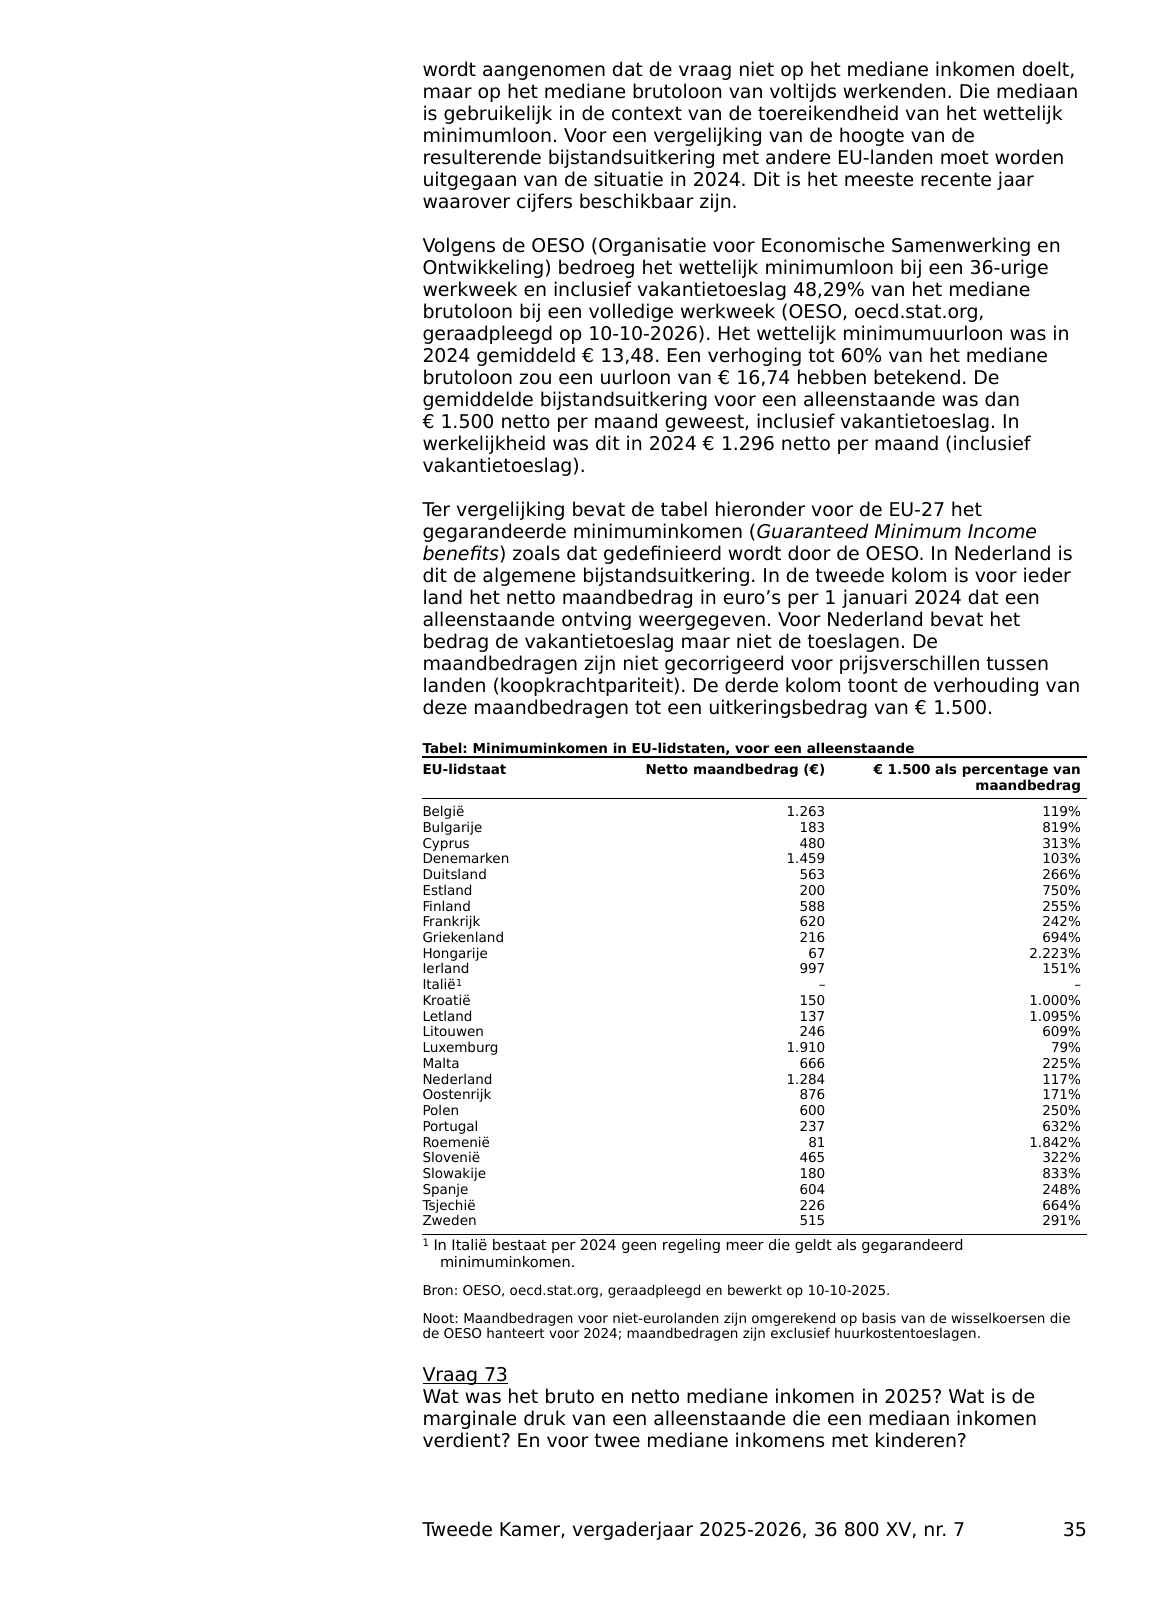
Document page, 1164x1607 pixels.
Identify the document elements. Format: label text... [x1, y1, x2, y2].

table_cell Roemenië [422, 1134, 605, 1150]
table_cell Hongarije [422, 946, 605, 961]
table_cell Litouwen [422, 1024, 605, 1040]
text Wat was het bruto en netto mediane inkomen in 2025? Wat is de marginale druk van een alleenstaande die een mediaan inkomen verdient? En voor twee mediane inkomens met kinderen? [422, 1386, 1087, 1452]
table_cell Nederland [422, 1071, 605, 1087]
table_cell Ierland [422, 961, 605, 977]
table_cell 103% [831, 851, 1087, 867]
table_cell Slovenië [422, 1150, 605, 1166]
table_cell 67 [605, 946, 831, 961]
table_cell 588 [605, 899, 831, 914]
table_cell 1.284 [605, 1071, 831, 1087]
table_header Tabel: Minimuminkomen in EU-lidstaten, voor een alleenstaande [422, 741, 1087, 756]
table_cell Bulgarije [422, 820, 605, 836]
table_cell 255% [831, 899, 1087, 914]
table_cell 666 [605, 1056, 831, 1071]
table_cell 1 In Italië bestaat per 2024 geen regeling meer die geldt als gegarandeerd minimuminkomen. Bron: OESO, oecd.stat.org, geraadpleegd en bewerkt op 10-10-2025. Noot: Maandbedragen voor niet-eurolanden zijn omgerekend op basis van de wisselkoersen die de OESO hanteert voor 2024; maandbedragen zijn exclusief huurkostentoeslagen. [422, 1235, 1087, 1342]
table_cell Spanje [422, 1182, 605, 1197]
table_cell 833% [831, 1166, 1087, 1182]
table_cell 1.459 [605, 851, 831, 867]
text wordt aangenomen dat de vraag niet op het mediane inkomen doelt, maar op het mediane brutoloon van voltijds werkenden. Die mediaan is gebruikelijk in de context van de toereikendheid van het wettelijk minimumloon. Voor een vergelijking van de hoogte van de resulterende bijstandsuitkering met andere EU-landen moet worden uitgegaan van de situatie in 2024. Dit is het meeste recente jaar waarover cijfers beschikbaar zijn. [422, 59, 1087, 213]
table_cell 137 [605, 1009, 831, 1024]
table_cell 1.000% [831, 993, 1087, 1008]
table_cell – [605, 977, 831, 993]
table_cell 600 [605, 1103, 831, 1119]
table_cell 180 [605, 1166, 831, 1182]
table_cell 609% [831, 1024, 1087, 1040]
table_cell 117% [831, 1071, 1087, 1087]
table_cell 151% [831, 961, 1087, 977]
table_cell Tsjechië [422, 1197, 605, 1213]
text Volgens de OESO (Organisatie voor Economische Samenwerking en Ontwikkeling) bedroeg het wettelijk minimumloon bij een 36-urige werkweek en inclusief vakantietoeslag 48,29% van het mediane brutoloon bij een volledige werkweek (OESO, oecd.stat.org, geraadpleegd op 10-10-2026). Het wettelijk minimumuurloon was in 2024 gemiddeld € 13,48. Een verhoging tot 60% van het mediane brutoloon zou een uurloon van € 16,74 hebben betekend. De gemiddelde bijstandsuitkering voor een alleenstaande was dan € 1.500 netto per maand geweest, inclusief vakantietoeslag. In werkelijkheid was dit in 2024 € 1.296 netto per maand (inclusief vakantietoeslag). [422, 235, 1087, 477]
table_cell Oostenrijk [422, 1087, 605, 1103]
table_cell Slowakije [422, 1166, 605, 1182]
table_cell 480 [605, 836, 831, 851]
table_cell 313% [831, 836, 1087, 851]
table_cell 1.910 [605, 1040, 831, 1056]
table_cell 876 [605, 1087, 831, 1103]
table_cell Polen [422, 1103, 605, 1119]
table_cell 226 [605, 1197, 831, 1213]
table_cell Finland [422, 899, 605, 914]
table_cell 1.842% [831, 1134, 1087, 1150]
table_cell 242% [831, 914, 1087, 930]
table_cell 266% [831, 867, 1087, 883]
table_cell € 1.500 als percentage van maandbedrag [831, 758, 1087, 798]
table_cell 150 [605, 993, 831, 1008]
table_cell 694% [831, 930, 1087, 946]
table_cell 563 [605, 867, 831, 883]
table_cell 322% [831, 1150, 1087, 1166]
table_cell 997 [605, 961, 831, 977]
table_cell 246 [605, 1024, 831, 1040]
table_cell 183 [605, 820, 831, 836]
table_cell 750% [831, 883, 1087, 898]
table_cell 237 [605, 1119, 831, 1134]
table_cell Italië1 [422, 977, 605, 993]
table_cell 200 [605, 883, 831, 898]
table_cell Kroatië [422, 993, 605, 1008]
table_cell 664% [831, 1197, 1087, 1213]
table_cell Estland [422, 883, 605, 898]
table_cell 81 [605, 1134, 831, 1150]
text Vraag 73 [422, 1364, 1087, 1386]
table_cell EU-lidstaat [422, 758, 605, 798]
table_cell 79% [831, 1040, 1087, 1056]
table_cell 620 [605, 914, 831, 930]
table_cell 119% [831, 799, 1087, 820]
table_cell 248% [831, 1182, 1087, 1197]
text Ter vergelijking bevat de tabel hieronder voor de EU-27 het gegarandeerde minimuminkomen (Guaranteed Minimum Income benefits) zoals dat gedefinieerd wordt door de OESO. In Nederland is dit de algemene bijstandsuitkering. In de tweede kolom is voor ieder land het netto maandbedrag in euro’s per 1 januari 2024 dat een alleenstaande ontving weergegeven. Voor Nederland bevat het bedrag de vakantietoeslag maar niet de toeslagen. De maandbedragen zijn niet gecorrigeerd voor prijsverschillen tussen landen (koopkrachtpariteit). De derde kolom toont de verhouding van deze maandbedragen tot een uitkeringsbedrag van € 1.500. [422, 499, 1087, 719]
table_cell – [831, 977, 1087, 993]
table_cell Letland [422, 1009, 605, 1024]
table_cell Denemarken [422, 851, 605, 867]
table_cell Frankrijk [422, 914, 605, 930]
table_cell Duitsland [422, 867, 605, 883]
table_cell 171% [831, 1087, 1087, 1103]
table_cell Luxemburg [422, 1040, 605, 1056]
table_cell Cyprus [422, 836, 605, 851]
table_cell 515 [605, 1213, 831, 1233]
table_cell Griekenland [422, 930, 605, 946]
table_cell 225% [831, 1056, 1087, 1071]
table_cell België [422, 799, 605, 820]
table_cell Portugal [422, 1119, 605, 1134]
table_cell 1.095% [831, 1009, 1087, 1024]
table_cell 604 [605, 1182, 831, 1197]
table_cell 819% [831, 820, 1087, 836]
table_cell 2.223% [831, 946, 1087, 961]
table_cell Netto maandbedrag (€) [605, 758, 831, 798]
table_cell Zweden [422, 1213, 605, 1233]
table_cell 216 [605, 930, 831, 946]
table_cell 465 [605, 1150, 831, 1166]
table_cell 250% [831, 1103, 1087, 1119]
table_cell Malta [422, 1056, 605, 1071]
table_cell 632% [831, 1119, 1087, 1134]
table_cell 1.263 [605, 799, 831, 820]
table_cell 291% [831, 1213, 1087, 1233]
